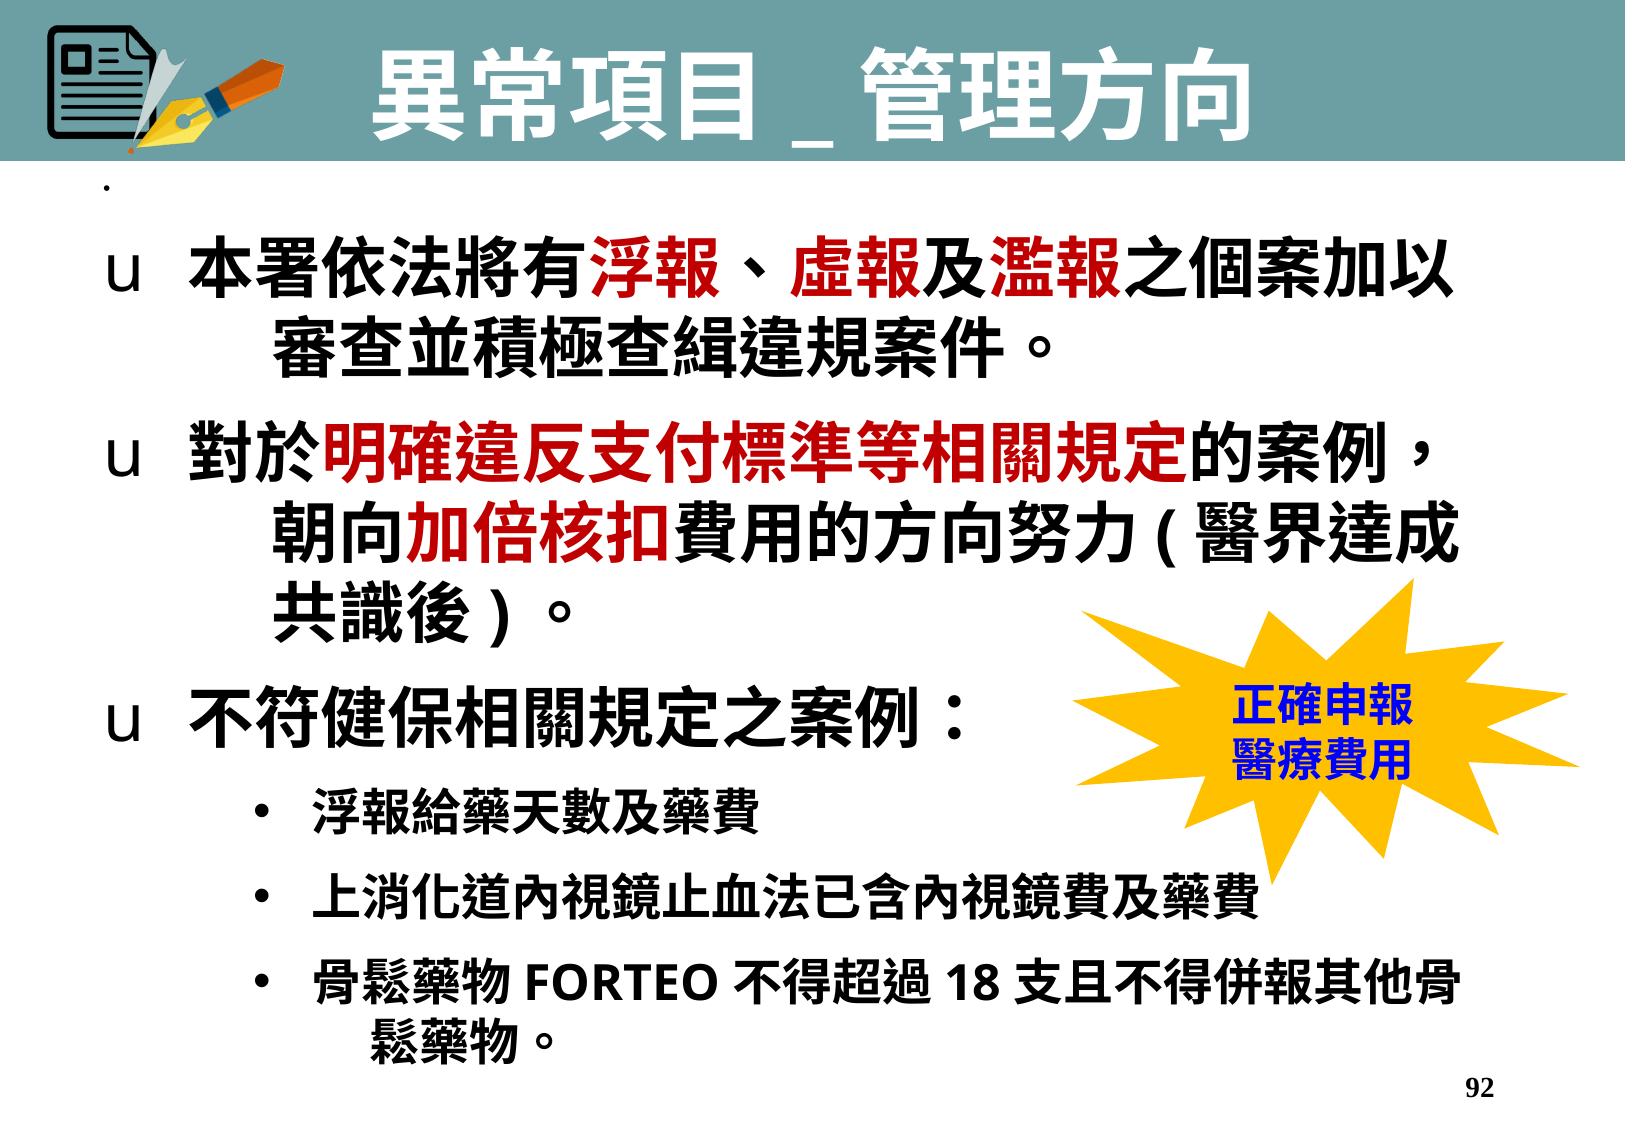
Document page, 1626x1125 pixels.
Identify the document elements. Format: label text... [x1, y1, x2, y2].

text_box 本署依法將有浮報、虛報及濫報之個案加以審查並積極查緝違規案件。 對於明確違反支付標準等相關規定的案例，朝向加倍核扣費用的方向努力(醫界達成共識後)。 不符健保相關規定之案例： 浮報給藥天數及藥費 上消化道內視鏡止血法已含內視鏡費及藥費 骨鬆藥物FORTEO不得超過18支且不得併報其他骨鬆藥物。 [88, 168, 1482, 1078]
title 異常項目_管理方向 [17, 16, 1608, 169]
text_box 正確申報 醫療費用 [1072, 578, 1581, 886]
picture [0, 0, 1625, 161]
picture [38, 21, 285, 188]
text_box [1450, 1045, 1593, 1125]
